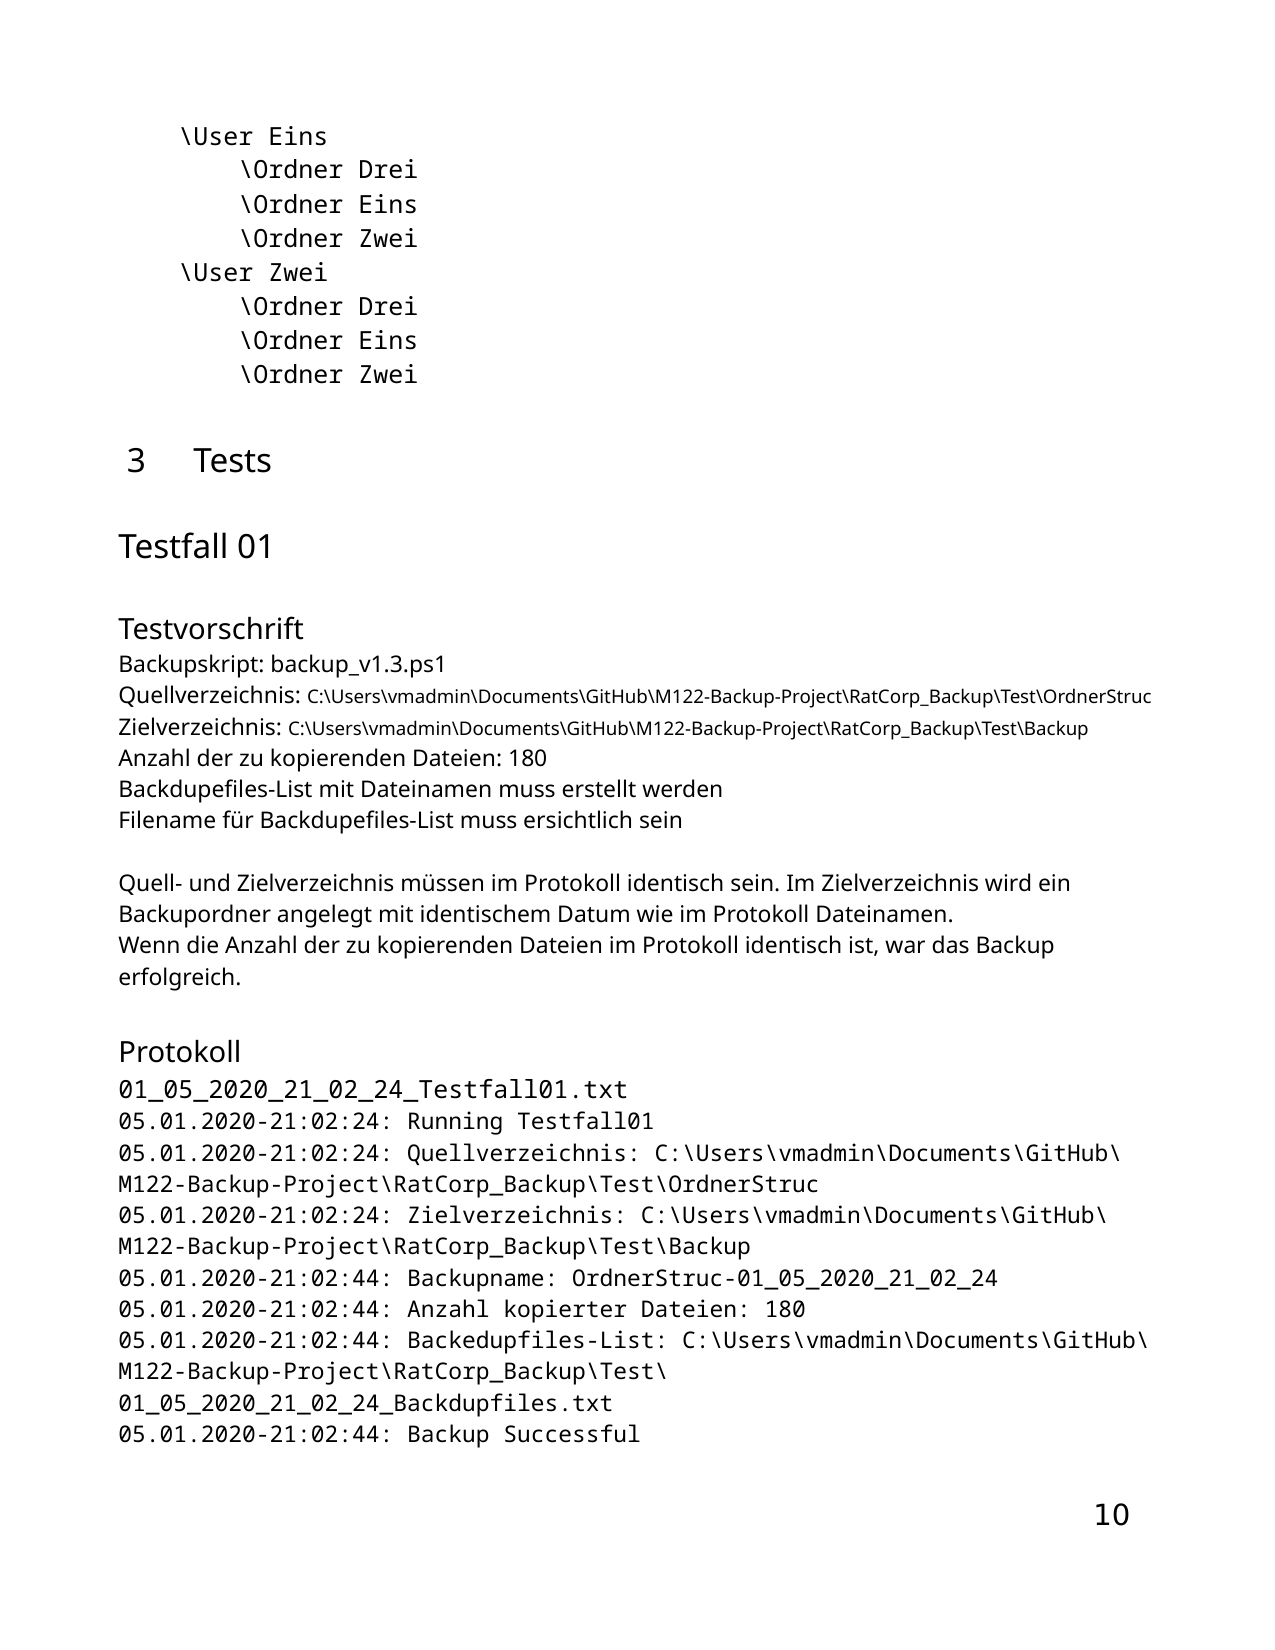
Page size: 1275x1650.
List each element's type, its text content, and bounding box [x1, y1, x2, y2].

text \Ordner Eins [118, 186, 1157, 220]
text \Ordner Drei [118, 152, 1157, 186]
text \User Eins [118, 118, 1157, 152]
text \Ordner Eins [118, 322, 1157, 357]
text \Ordner Zwei [118, 357, 1157, 391]
text \Ordner Zwei [118, 220, 1157, 254]
text \Ordner Drei [118, 288, 1157, 322]
list Testfall 01 Testvorschrift Backupskript: backup_v1.3.ps1 Quellverzeichnis: C:\Users\vmadmin\Documents\GitHub\M122-Backup-Project\RatCorp_Backup\Test\OrdnerStruc Zielverzeichnis: C:\Users\vmadmin\Documents\GitHub\M122-Backup-Project\RatCorp_Backup\Test\Backup Anzahl der zu kopierenden Dateien: 180 Backdupefiles-List mit Dateinamen muss erstellt werden Filename für Backdupefiles-List muss ersichtlich sein Quell- und Zielverzeichnis müssen im Protokoll identisch sein. Im Zielverzeichnis wird ein Backupordner angelegt mit identischem Datum wie im Protokoll Dateinamen. Wenn die Anzahl der zu kopierenden Dateien im Protokoll identisch ist, war das Backup erfolgreich. Protokoll 01_05_2020_21_02_24_Testfall01.txt 05.01.2020-21:02:24: Running Testfall01 05.01.2020-21:02:24: Quellverzeichnis: C:\Users\vmadmin\Documents\GitHub\M122-Backup-Project\RatCorp_Backup\Test\OrdnerStruc 05.01.2020-21:02:24: Zielverzeichnis: C:\Users\vmadmin\Documents\GitHub\M122-Backup-Project\RatCorp_Backup\Test\Backup 05.01.2020-21:02:44: Backupname: OrdnerStruc-01_05_2020_21_02_24 05.01.2020-21:02:44: Anzahl kopierter Dateien: 180 05.01.2020-21:02:44: Backedupfiles-List: C:\Users\vmadmin\Documents\GitHub\M122-Backup-Project\RatCorp_Backup\Test\01_05_2020_21_02_24_Backdupfiles.txt 05.01.2020-21:02:44: Backup Successful [118, 523, 1157, 1449]
list Tests [118, 437, 1157, 482]
text \User Zwei [118, 254, 1157, 288]
